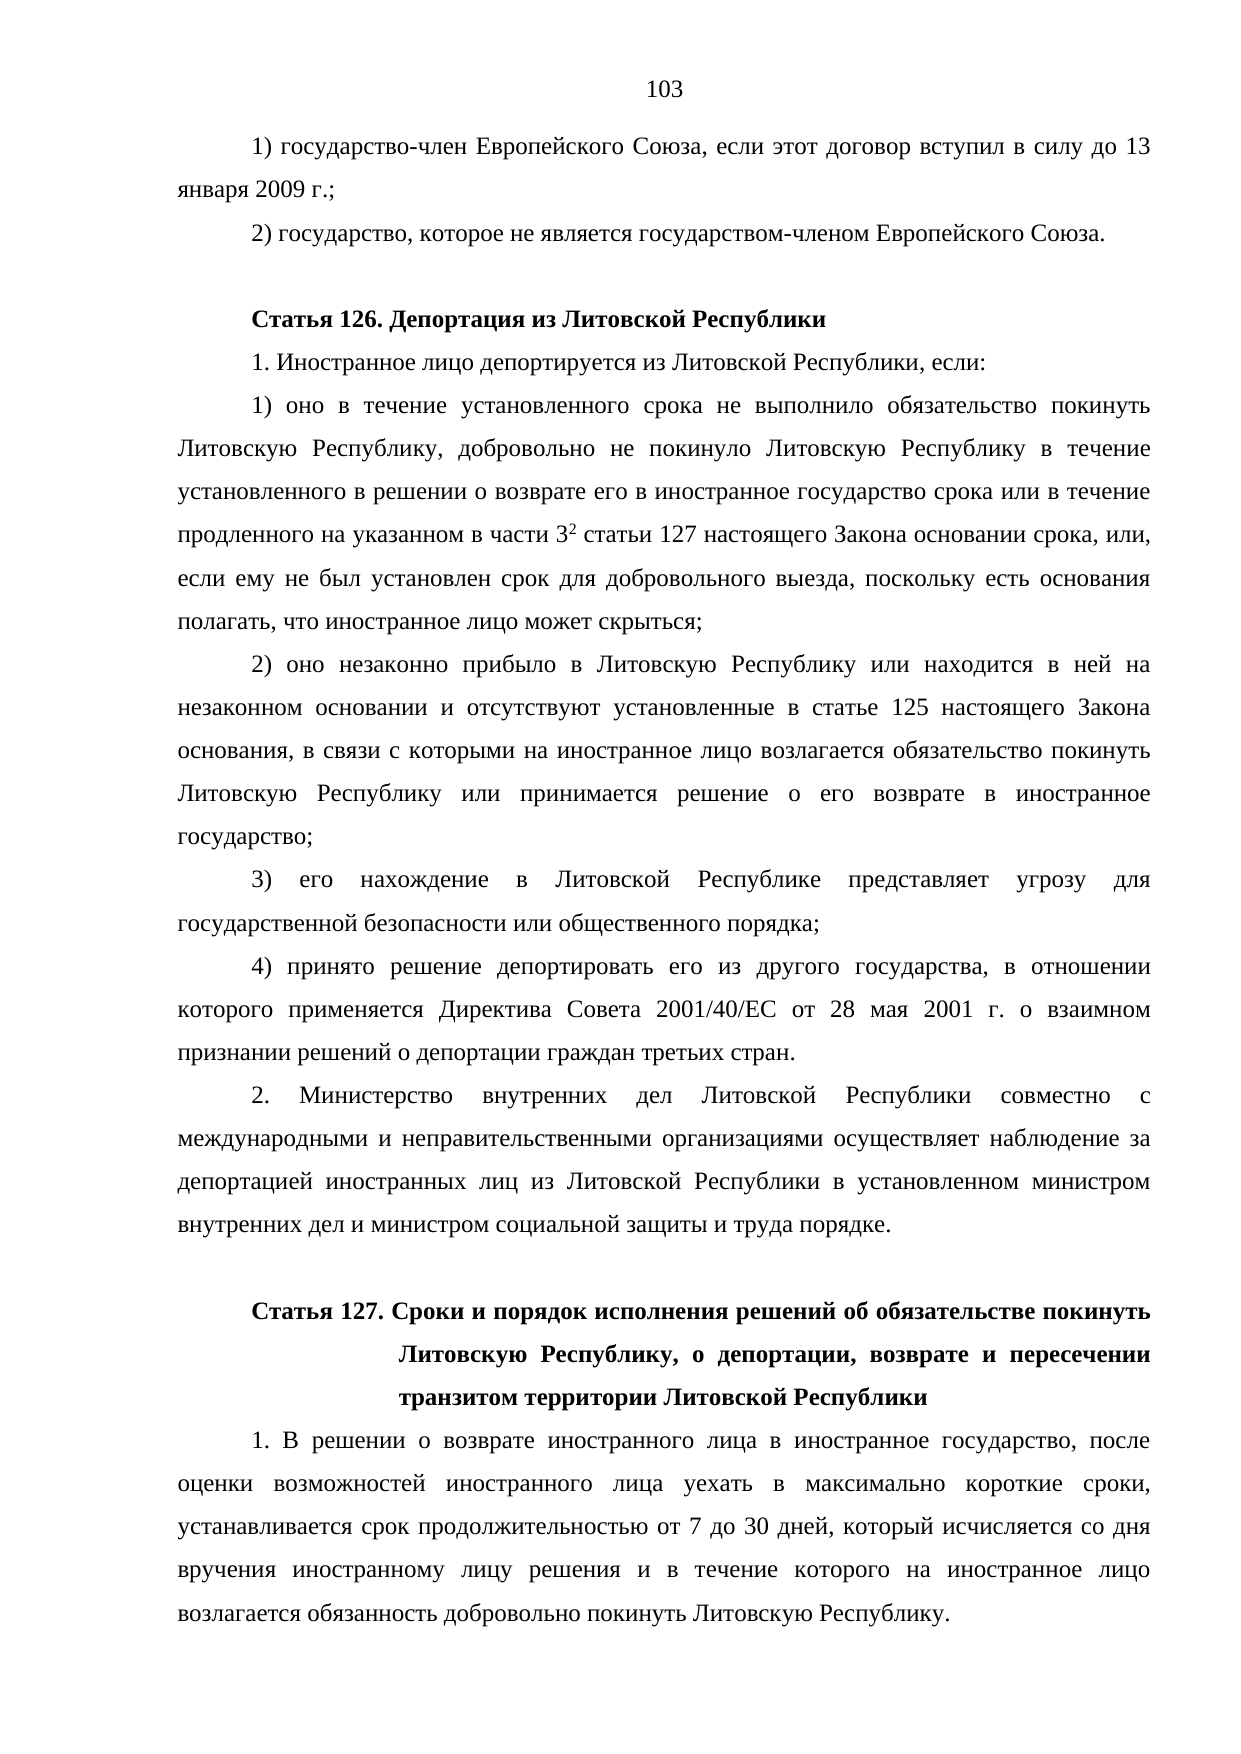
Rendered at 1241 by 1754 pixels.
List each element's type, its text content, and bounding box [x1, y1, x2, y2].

text 1) оно в течение установленного срока не выполнило обязательство покинуть Литовскую Республику, добровольно не покинуло Литовскую Республику в течение установленного в решении о возврате его в иностранное государство срока или в течение продленного на указанном в части 32 статьи 127 настоящего Закона основании срока, или, если ему не был установлен срок для добровольного выезда, поскольку есть основания полагать, что иностранное лицо может скрыться; [177, 390, 1152, 634]
text 4) принято решение депортировать его из другого государства, в отношении которого применяется Директива Совета 2001/40/ЕС от 28 мая 2001 г. о взаимном признании решений о депортации граждан третьих стран. [177, 951, 1152, 1066]
text Статья 127. Сроки и порядок исполнения решений об обязательстве покинуть Литовскую Республику, о депортации, возврате и пересечении транзитом территории Литовской Республики [251, 1296, 1152, 1411]
text Статья 126. Депортация из Литовской Республики [177, 304, 1152, 333]
text 1. В решении о возврате иностранного лица в иностранное государство, после оценки возможностей иностранного лица уехать в максимально короткие сроки, устанавливается срок продолжительностью от 7 до 30 дней, который исчисляется со дня вручения иностранному лицу решения и в течение которого на иностранное лицо возлагается обязанность добровольно покинуть Литовскую Республику. [177, 1425, 1152, 1626]
text 1. Иностранное лицо депортируется из Литовской Республики, если: [177, 347, 1152, 376]
text 1) государство-член Европейского Союза, если этот договор вступил в силу до 13 января 2009 г.; [177, 131, 1152, 203]
text 2) государство, которое не является государством-членом Европейского Союза. [177, 218, 1152, 246]
text 2. Министерство внутренних дел Литовской Республики совместно с международными и неправительственными организациями осуществляет наблюдение за депортацией иностранных лиц из Литовской Республики в установленном министром внутренних дел и министром социальной защиты и труда порядке. [177, 1080, 1152, 1238]
text 3) его нахождение в Литовской Республике представляет угрозу для государственной безопасности или общественного порядка; [177, 864, 1152, 936]
text 2) оно незаконно прибыло в Литовскую Республику или находится в ней на незаконном основании и отсутствуют установленные в статье 125 настоящего Закона основания, в связи с которыми на иностранное лицо возлагается обязательство покинуть Литовскую Республику или принимается решение о его возврате в иностранное государство; [177, 649, 1152, 850]
